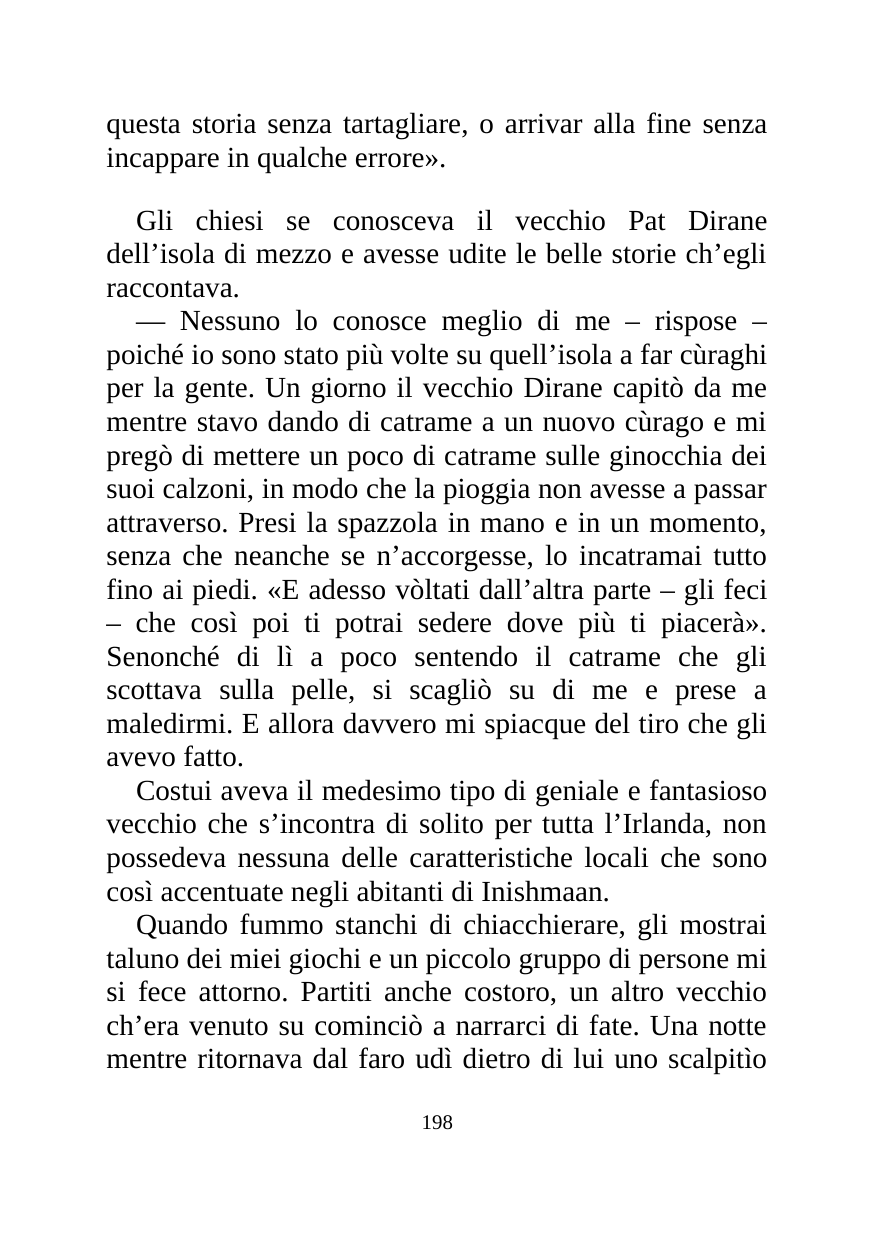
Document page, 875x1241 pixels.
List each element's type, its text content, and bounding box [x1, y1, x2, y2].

text Costui aveva il medesimo tipo di geniale e fantasioso vecchio che s’incontra di solito per tutta l’Irlanda, non possedeva nessuna delle caratteristiche locali che sono così accentuate negli abitanti di Inishmaan. [106, 773, 768, 907]
text questa storia senza tartagliare, o arrivar alla fine senza incappare in qualche errore». [106, 106, 768, 173]
text Gli chiesi se conosceva il vecchio Pat Dirane dell’isola di mezzo e avesse udite le belle storie ch’egli raccontava. [106, 203, 768, 303]
text Quando fummo stanchi di chiacchierare, gli mostrai taluno dei miei giochi e un piccolo gruppo di persone mi si fece attorno. Partiti anche costoro, un altro vecchio ch’era venuto su cominciò a narrarci di fate. Una notte mentre ritornava dal faro udì dietro di lui uno scalpitìo [106, 907, 768, 1075]
text — Nessuno lo conosce meglio di me – rispose – poiché io sono stato più volte su quell’isola a far cùraghi per la gente. Un giorno il vecchio Dirane capitò da me mentre stavo dando di catrame a un nuovo cùrago e mi pregò di mettere un poco di catrame sulle ginocchia dei suoi calzoni, in modo che la pioggia non avesse a passar attraverso. Presi la spazzola in mano e in un momento, senza che neanche se n’accorgesse, lo incatramai tutto fino ai piedi. «E adesso vòltati dall’altra parte – gli feci – che così poi ti potrai sedere dove più ti piacerà». Senonché di lì a poco sentendo il catrame che gli scottava sulla pelle, si scagliò su di me e prese a maledirmi. E allora davvero mi spiacque del tiro che gli avevo fatto. [106, 303, 768, 773]
